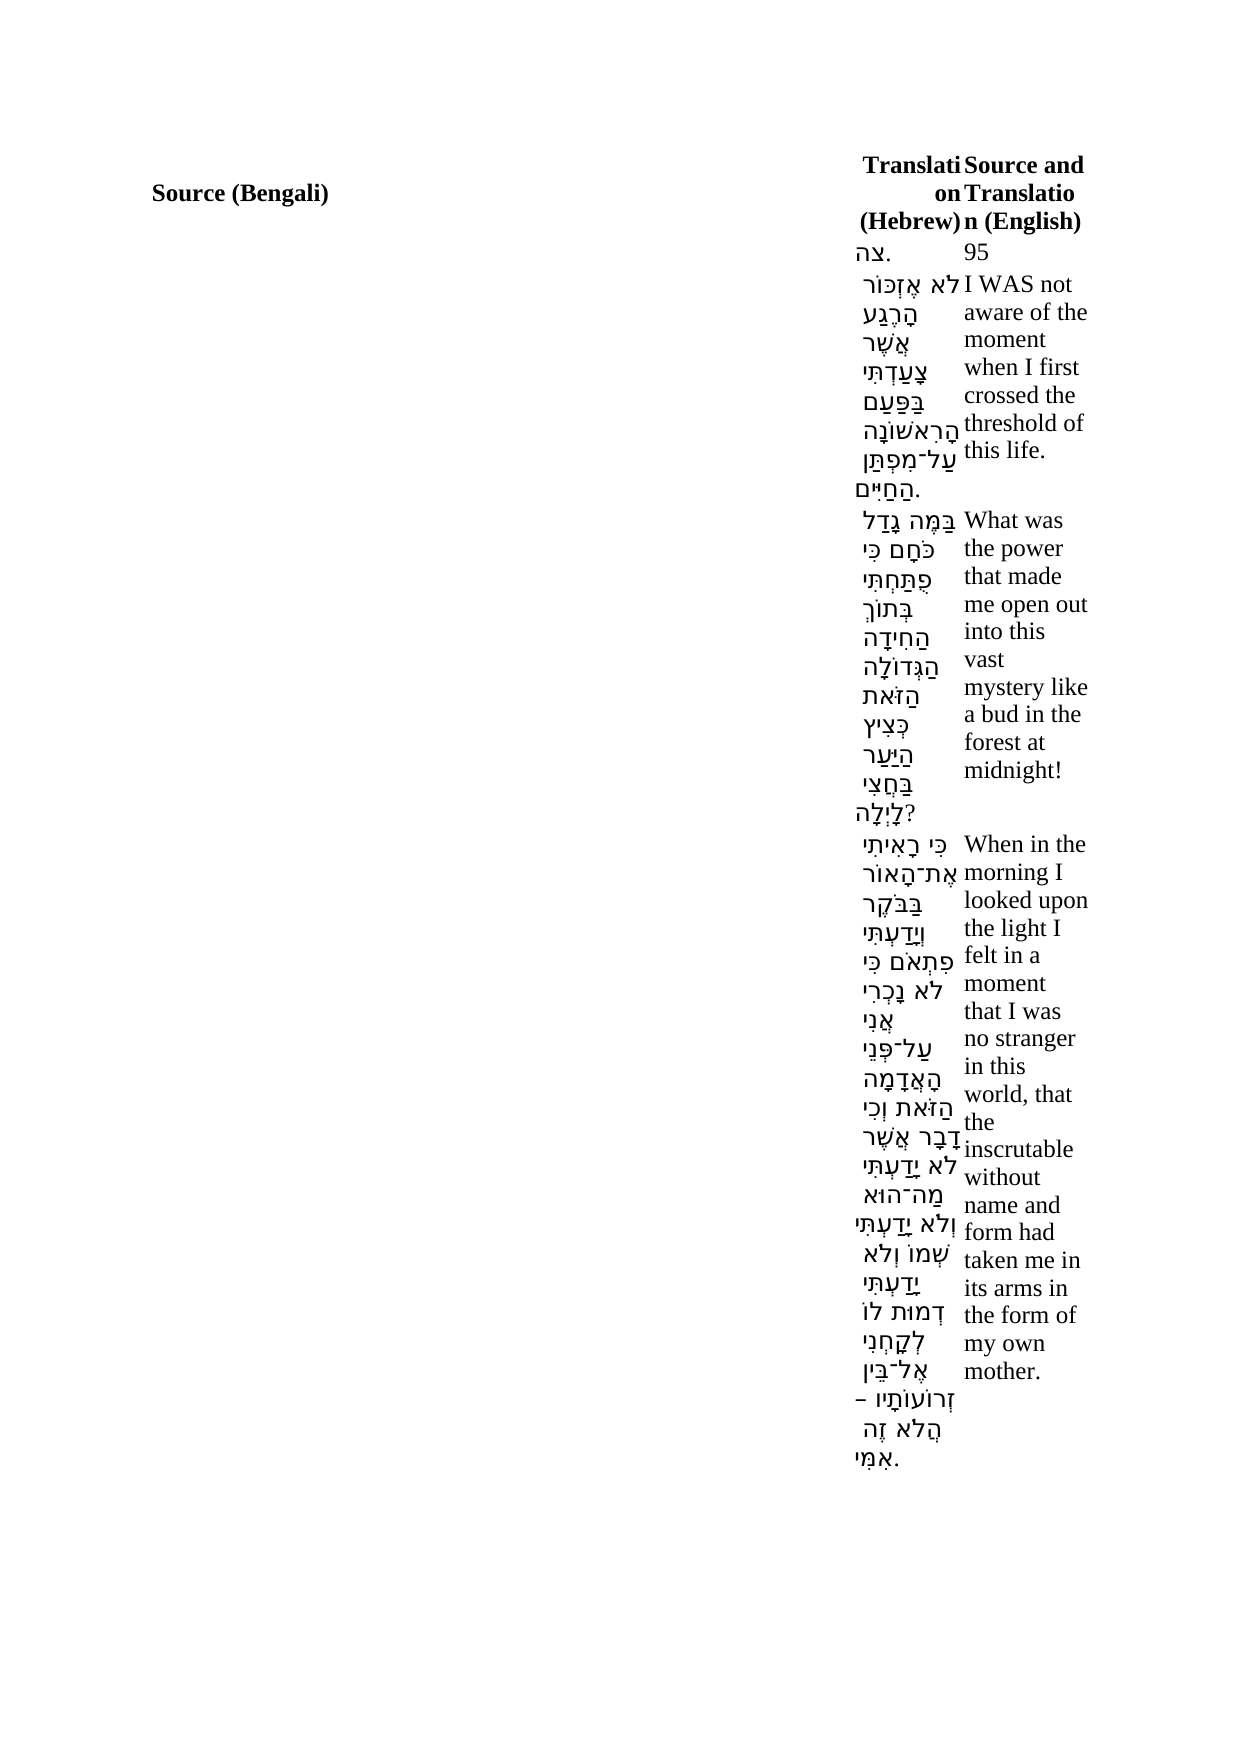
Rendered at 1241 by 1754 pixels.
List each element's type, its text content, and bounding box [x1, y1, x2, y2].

table_header Translation (Hebrew) [853, 150, 962, 236]
table_header Source (Bengali) [150, 150, 852, 236]
table_cell What was the power that made me open out into this vast mystery like a bud in the forest at midnight! [962, 505, 1090, 829]
table_cell 95 [962, 236, 1090, 268]
table_cell When in the morning I looked upon the light I felt in a moment that I was no stranger in this world, that the inscrutable without name and form had taken me in its arms in the form of my own mother. [962, 829, 1090, 1474]
table_cell כִּי רָאִיתִי אֶת־הָאוֹר בַּבֹּקֶר וְיָדַעְתִּי פִתְאֹם כִּי לֹא נָכְרִי אֲנִי עַל־פְּנֵי הָאֲדָמָה הַזֹּאת וְכִי דָבָר אֲשֶׁר לֹא יָדַעְתִּי מַה־הוּא וְלֹא יָדַעְתִּי שְׁמוֹ וְלֹא יָדַעְתִּי דְמוּת לוֹ לְקָחְנִי אֶל־בֵּין זְרוֹעוֹתָיו – הֲלֹא זֶה אִמִּי. [853, 829, 962, 1474]
table_cell בַּמֶּה גָדַל כֹּחָם כִּי פֻתַּחְתִּי בְּתוֹךְ הַחִידָה הַגְּדוֹלָה הַזֹּאת כְּצִיץ הַיַּעַר בַּחֲצִי לָיְלָה? [853, 505, 962, 829]
table_cell I WAS not aware of the moment when I first crossed the threshold of this life. [962, 269, 1090, 505]
table_cell צה. [853, 236, 962, 268]
table_header Source and Translation (English) [962, 150, 1090, 236]
table_cell לֹא אֶזְכּוֹר הָרֶגַע אֲשֶׁר צָעַדְתִּי בַּפַּעַם הָרִאשׁוֹנָה עַל־מִפְתַּן הַחַיִּים. [853, 269, 962, 505]
table_cell [150, 236, 852, 1474]
